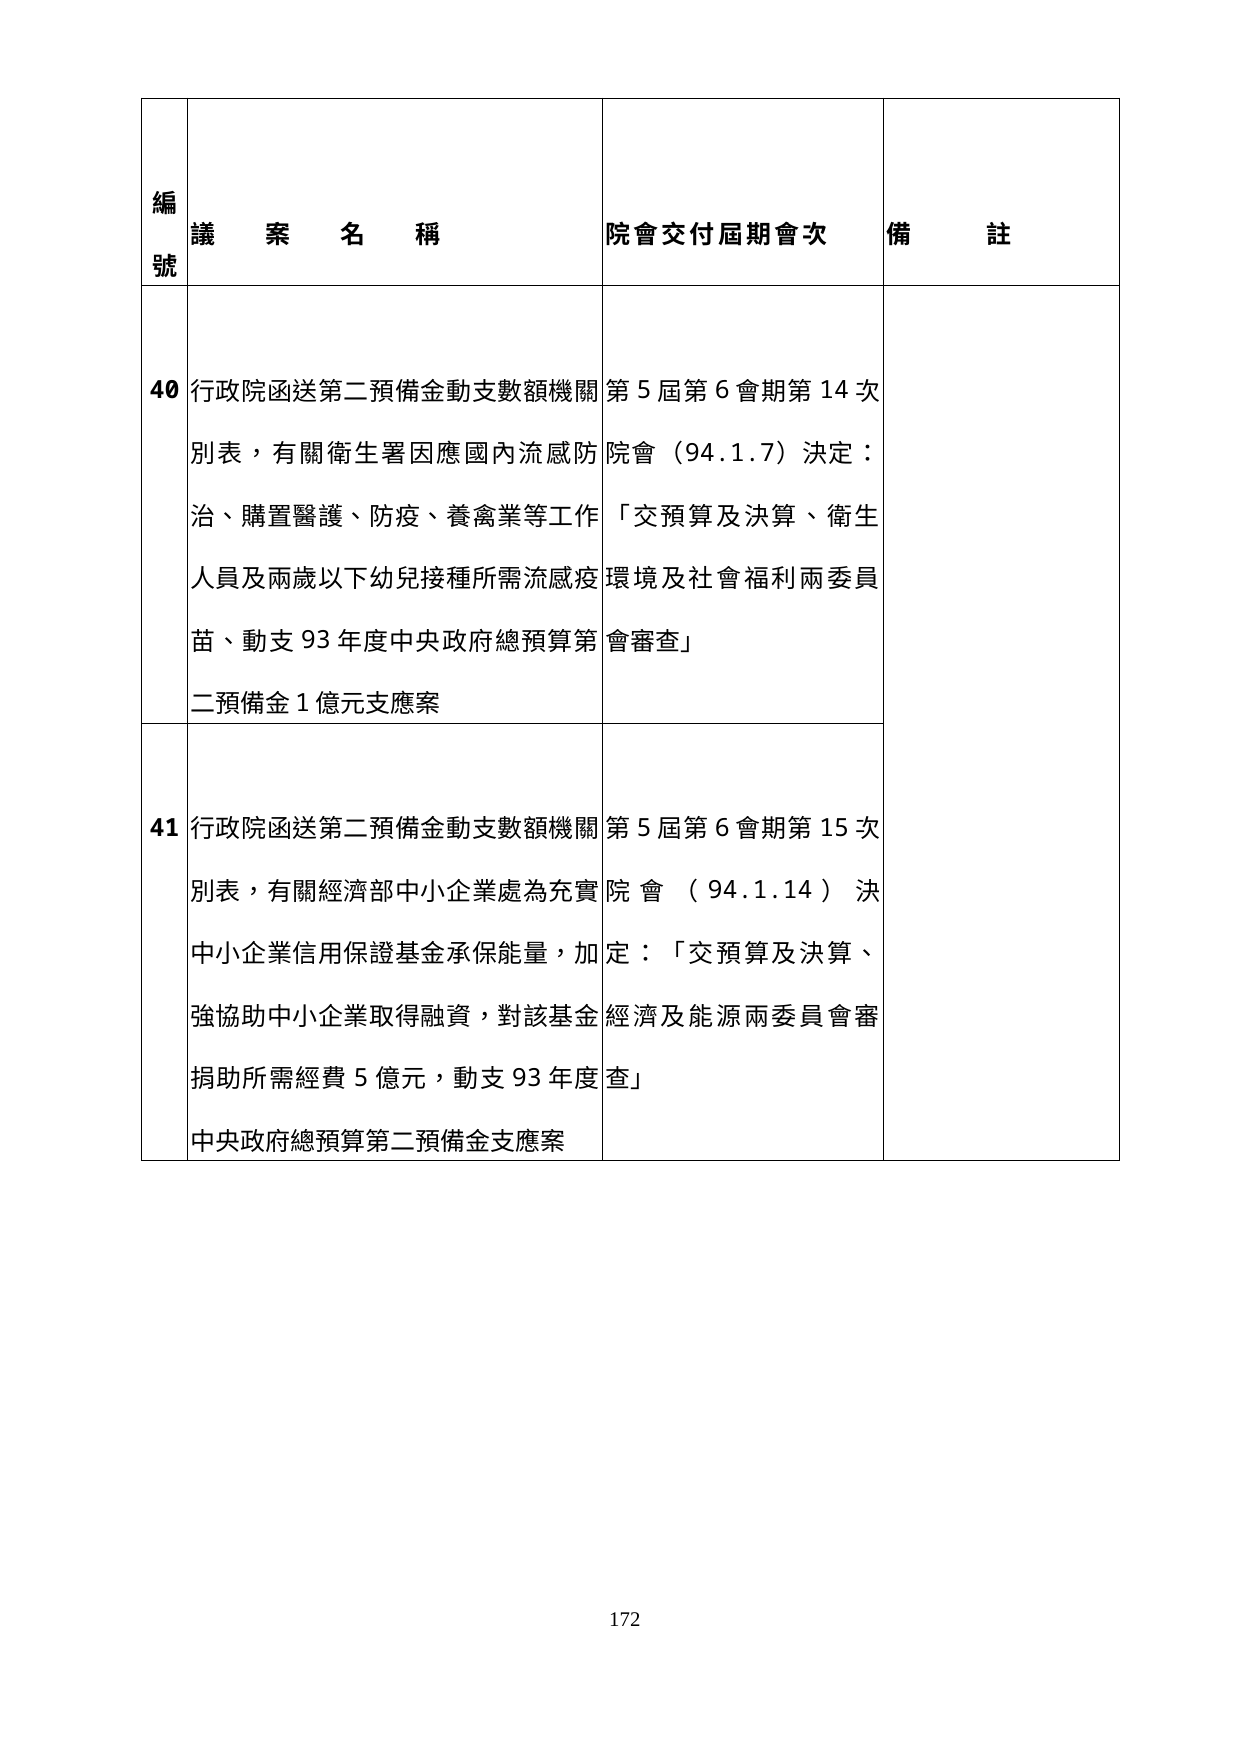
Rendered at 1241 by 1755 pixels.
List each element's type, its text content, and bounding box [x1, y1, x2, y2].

table_cell 行政院函送第二預備金動支數額機關別表，有關衛生署因應國內流感防治、購置醫護、防疫、養禽業等工作人員及兩歲以下幼兒接種所需流感疫苗、動支93年度中央政府總預算第二預備金1億元支應案 [188, 286, 602, 722]
table_cell 第5屆第6會期第15次院會（94.1.14）決定：「交預算及決算、經濟及能源兩委員會審查」 [603, 724, 883, 1160]
table_cell [142, 724, 187, 1160]
table_header 院會交付屆期會次 [603, 99, 883, 285]
table_cell 第5屆第6會期第14次院會（94.1.7）決定：「交預算及決算、衛生環境及社會福利兩委員會審查」 [603, 286, 883, 722]
table_cell 行政院函送第二預備金動支數額機關別表，有關經濟部中小企業處為充實中小企業信用保證基金承保能量，加強協助中小企業取得融資，對該基金捐助所需經費5億元，動支93年度中央政府總預算第二預備金支應案 [188, 724, 602, 1160]
table_cell [884, 286, 1119, 1160]
table_header 備 註 [884, 99, 1119, 285]
table_header 編號 [142, 99, 187, 285]
table_cell [142, 286, 187, 722]
table_header 議 案 名 稱 [188, 99, 602, 285]
